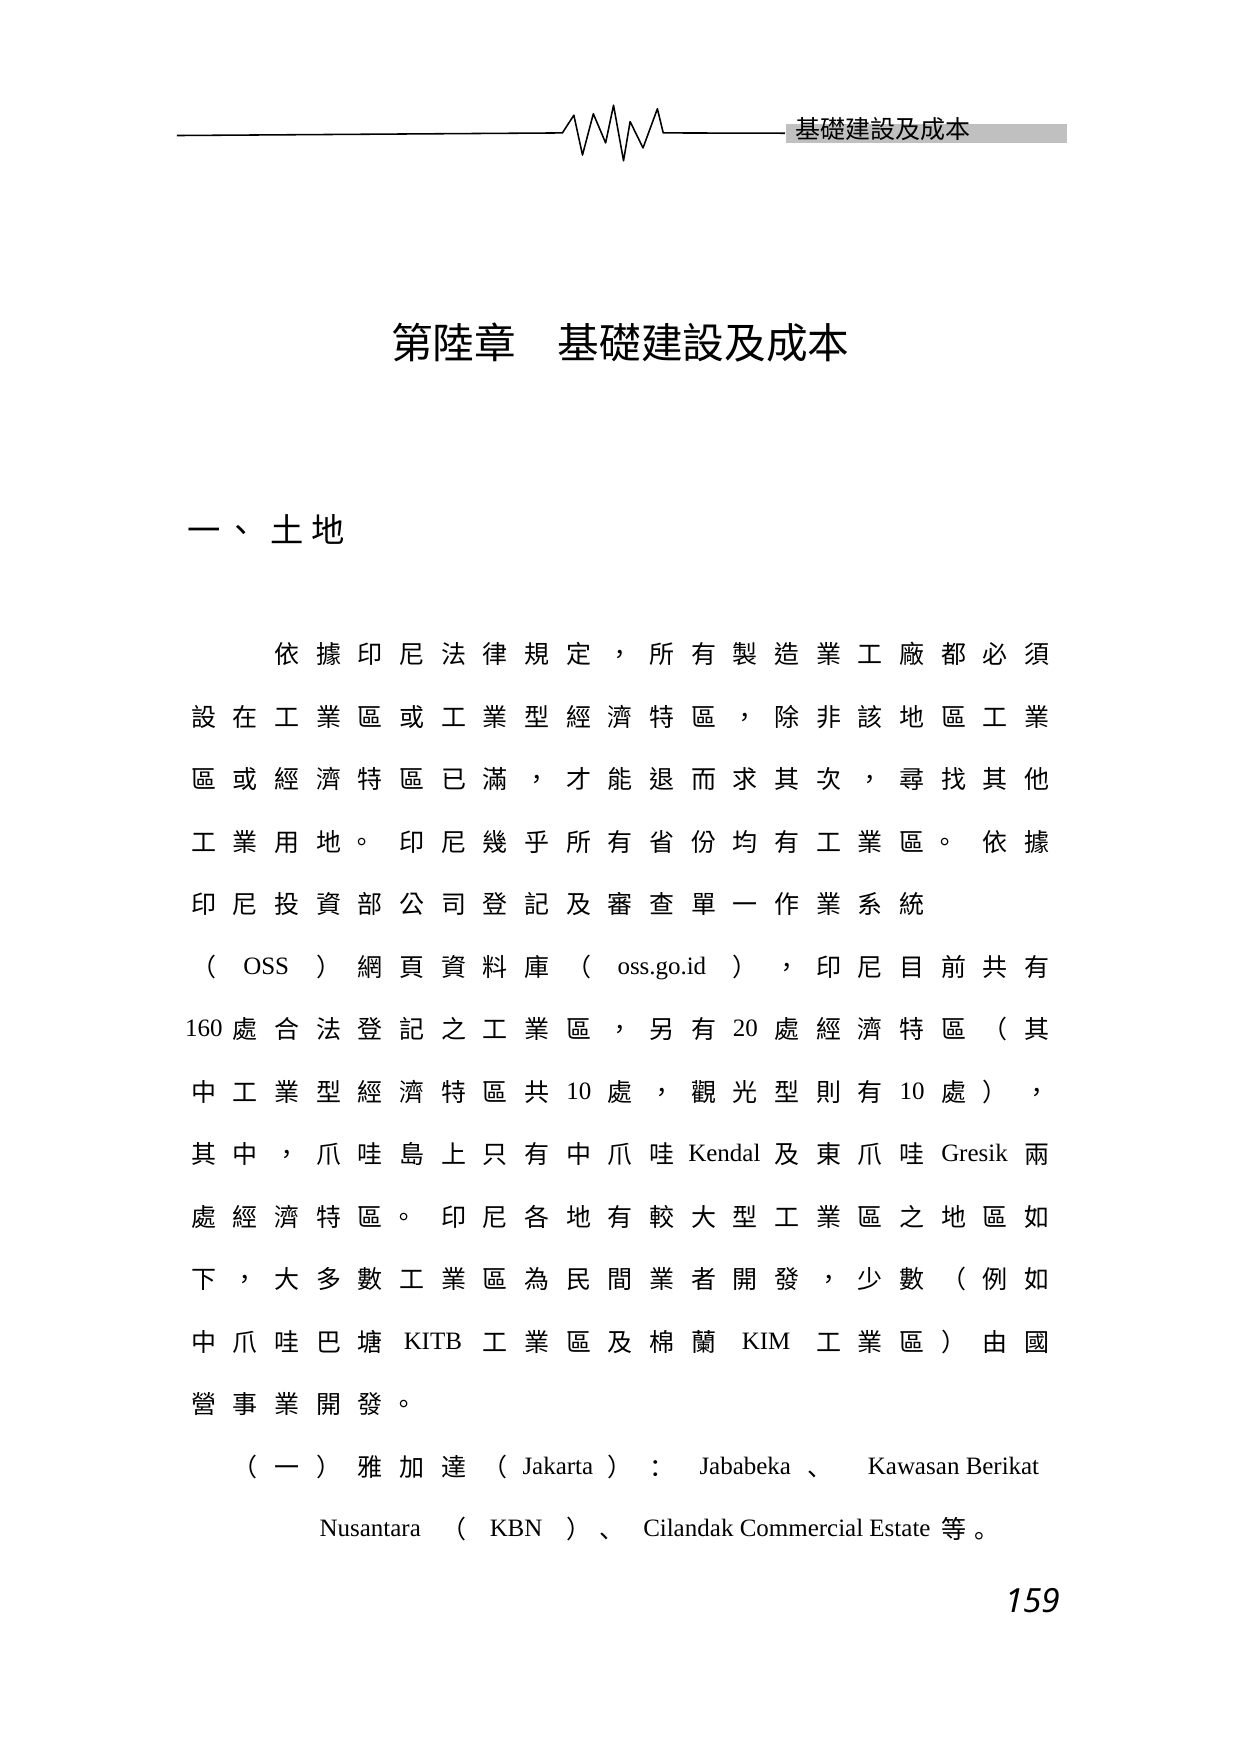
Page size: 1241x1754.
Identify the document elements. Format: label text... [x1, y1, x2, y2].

text 依據印尼法律規定，所有製造業工廠都必須設在工業區或工業型經濟特區，除非該地區工業區或經濟特區已滿，才能退而求其次，尋找其他工業用地。印尼幾乎所有省份均有工業區。依據印尼投資部公司登記及審查單一作業系統（OSS）網頁資料庫（oss.go.id），印尼目前共有160處合法登記之工業區，另有20處經濟特區（其中工業型經濟特區共10處，觀光型則有10處），其中，爪哇島上只有中爪哇Kendal及東爪哇Gresik兩處經濟特區。印尼各地有較大型工業區之地區如下，大多數工業區為民間業者開發，少數（例如中爪哇巴塘KITB工業區及棉蘭KIM工業區）由國營事業開發。 [183, 611, 1058, 1424]
text （一）雅加達（Jakarta）：Jababeka、Kawasan Berikat Nusantara（KBN）、Cilandak Commercial Estate等。 [207, 1424, 1058, 1549]
text 一、土地 [183, 486, 1058, 549]
text 第陸章 基礎建設及成本 [183, 299, 1058, 361]
